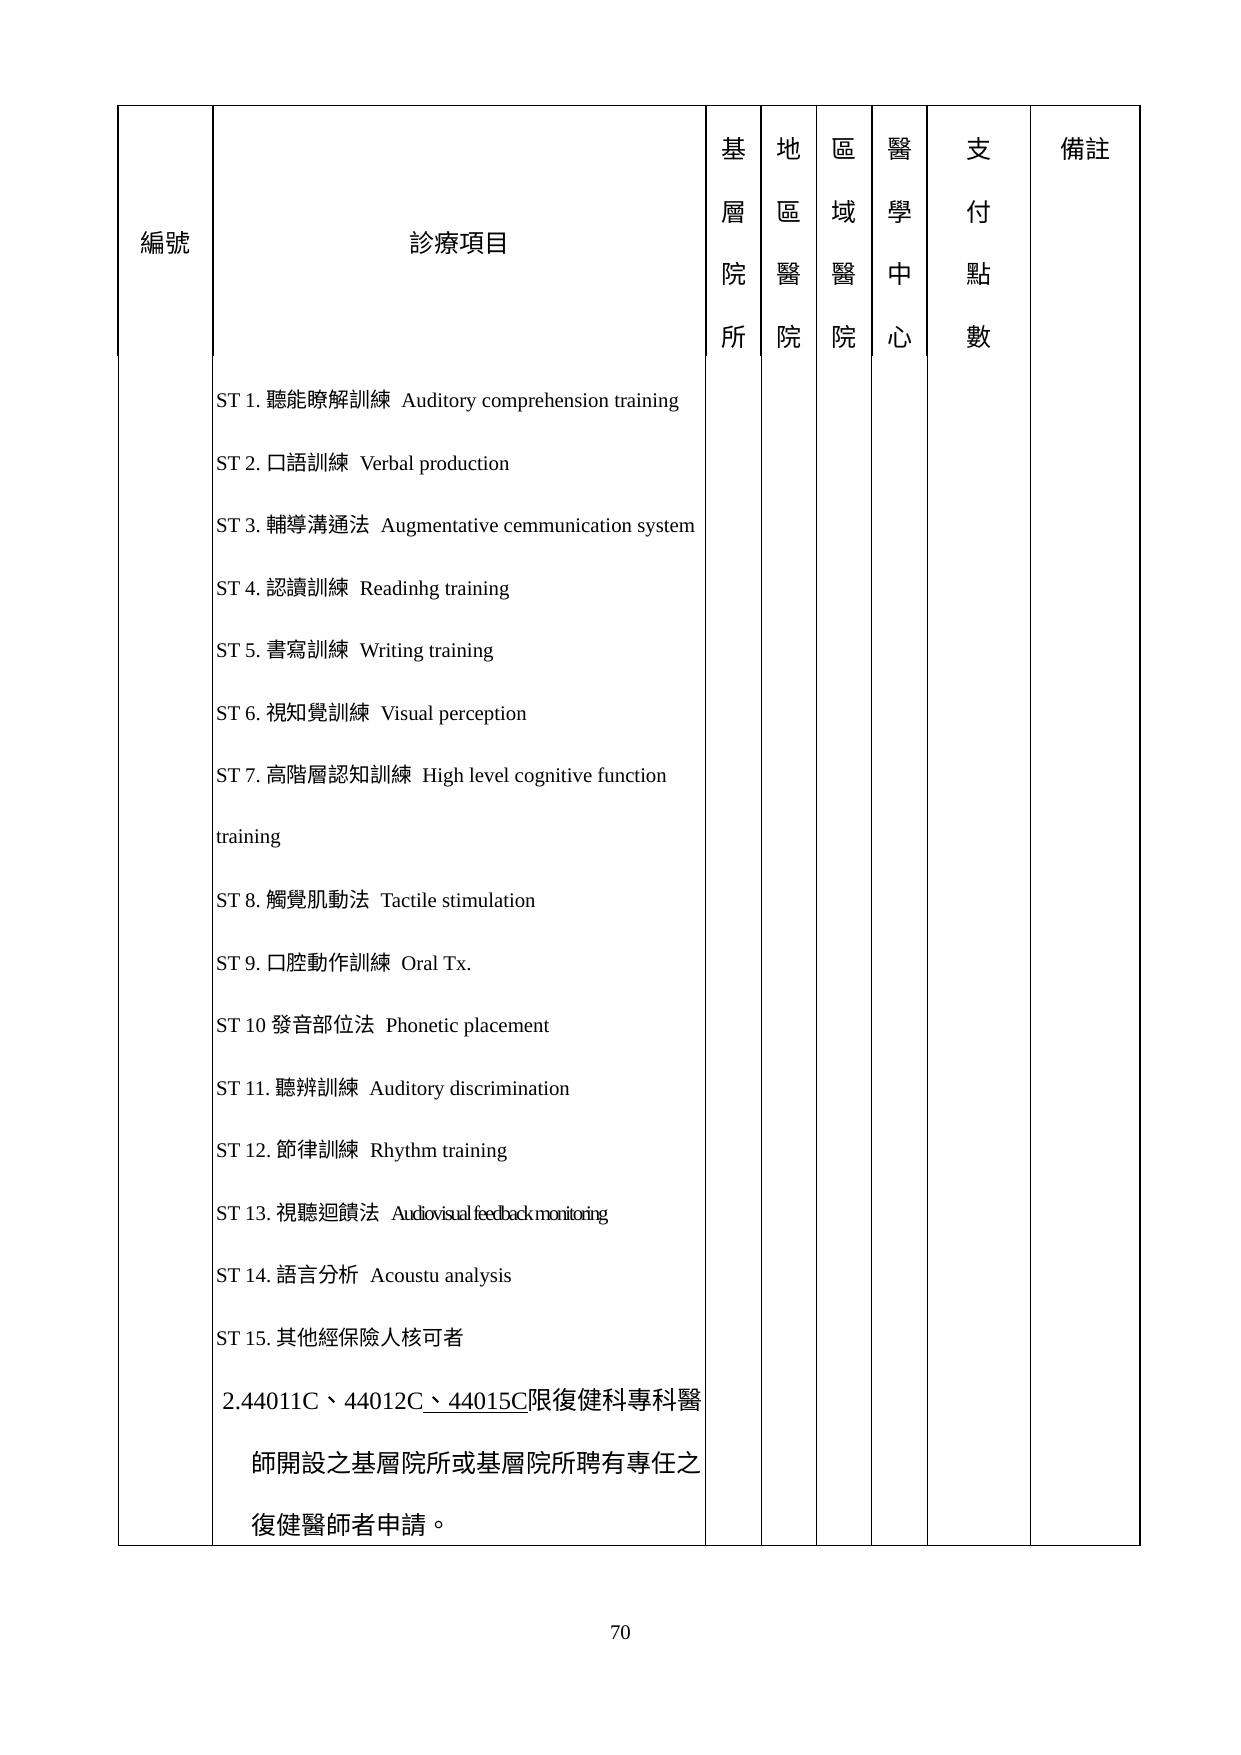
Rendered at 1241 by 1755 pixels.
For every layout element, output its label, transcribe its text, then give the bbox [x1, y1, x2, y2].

table_cell [706, 732, 761, 857]
table_cell [119, 982, 212, 1044]
table_cell [762, 1107, 816, 1169]
table_cell [872, 1045, 927, 1107]
table_cell [928, 982, 1030, 1044]
table_cell [1031, 732, 1139, 857]
table_cell [762, 1045, 816, 1107]
table_cell [119, 356, 212, 732]
table_cell [1031, 1357, 1139, 1544]
table_header 備註 [1031, 106, 1139, 356]
table_cell [706, 1107, 761, 1169]
table_cell [872, 1232, 927, 1294]
table_header 編號 [119, 106, 212, 356]
table_cell [706, 356, 761, 732]
table_cell [872, 982, 927, 1044]
table_cell [762, 982, 816, 1044]
table_cell [872, 1357, 927, 1544]
table_cell [872, 356, 927, 732]
table_cell [817, 1295, 871, 1357]
table_cell ST 8. 觸覺肌動法 Tactile stimulation [213, 857, 705, 919]
table_cell [762, 857, 816, 919]
table_cell [817, 1107, 871, 1169]
table_cell [928, 1170, 1030, 1232]
table_cell [817, 356, 871, 732]
table_cell [706, 857, 761, 919]
table_cell [1031, 920, 1139, 982]
table_cell [706, 1357, 761, 1544]
table_cell [1031, 1170, 1139, 1232]
table_cell [817, 1170, 871, 1232]
table_cell [119, 1045, 212, 1107]
table_cell [817, 1045, 871, 1107]
table_cell [119, 1107, 212, 1169]
table_cell [817, 1357, 871, 1544]
table_cell ST 11. 聽辨訓練 Auditory discrimination [213, 1045, 705, 1107]
table_cell 2.44011C、44012C、44015C限復健科專科醫師開設之基層院所或基層院所聘有專任之復健醫師者申請。 [213, 1357, 705, 1544]
table_cell [762, 1170, 816, 1232]
table_cell [119, 1295, 212, 1357]
table_cell [872, 732, 927, 857]
table_cell [762, 1295, 816, 1357]
table_cell [928, 1357, 1030, 1544]
table_cell ST 12. 節律訓練 Rhythm training [213, 1107, 705, 1169]
table_cell [762, 920, 816, 982]
table_cell [119, 857, 212, 919]
table_cell ST 7. 高階層認知訓練 High level cognitive function training [213, 732, 705, 857]
table_cell ST 10 發音部位法 Phonetic placement [213, 982, 705, 1044]
table_cell [706, 920, 761, 982]
table_cell [928, 356, 1030, 732]
table_cell [817, 732, 871, 857]
table_cell [928, 732, 1030, 857]
table_cell ST 15. 其他經保險人核可者 [213, 1295, 705, 1357]
table_cell [119, 732, 212, 857]
table_cell [706, 1170, 761, 1232]
table_cell [928, 1295, 1030, 1357]
table_cell [762, 356, 816, 732]
table_header 診療項目 [214, 106, 705, 356]
table_cell ST 1. 聽能瞭解訓練 Auditory comprehension training ST 2. 口語訓練 Verbal production ST 3. 輔導溝通法 Augmentative cemmunication system ST 4. 認讀訓練 Readinhg training ST 5. 書寫訓練 Writing training ST 6. 視知覺訓練 Visual perception [213, 356, 705, 732]
table_cell [762, 1232, 816, 1294]
table_header 基 層 院 所 [707, 106, 760, 356]
table_cell [706, 1232, 761, 1294]
table_cell [119, 1232, 212, 1294]
table_header 區 域 醫 院 [817, 106, 871, 356]
table_cell [706, 1045, 761, 1107]
table_cell [1031, 1295, 1139, 1357]
table_cell [872, 1170, 927, 1232]
table_cell [1031, 857, 1139, 919]
table_cell [872, 1107, 927, 1169]
table_cell ST 9. 口腔動作訓練 Oral Tx. [213, 920, 705, 982]
table_cell [762, 1357, 816, 1544]
table_cell [872, 857, 927, 919]
table_cell [1031, 356, 1139, 732]
table_cell [1031, 982, 1139, 1044]
table_cell [706, 982, 761, 1044]
table_header 地 區 醫 院 [762, 106, 816, 356]
table_cell [817, 920, 871, 982]
table_cell [1031, 1107, 1139, 1169]
table_cell [928, 920, 1030, 982]
table_cell [928, 1232, 1030, 1294]
table_cell [872, 1295, 927, 1357]
table_cell [817, 982, 871, 1044]
table_cell [119, 1357, 212, 1544]
table_header 醫 學 中 心 [873, 106, 926, 356]
table_cell [1031, 1045, 1139, 1107]
table_cell [1031, 1232, 1139, 1294]
table_cell [928, 857, 1030, 919]
table_cell [119, 920, 212, 982]
table_cell [928, 1045, 1030, 1107]
table_cell [817, 857, 871, 919]
table_cell ST 14. 語言分析 Acoustu analysis [213, 1232, 705, 1294]
table_cell ST 13. 視聽迴饋法 Audiovisual feedback monitoring [213, 1170, 705, 1232]
table_cell [706, 1295, 761, 1357]
table_cell [817, 1232, 871, 1294]
table_cell [762, 732, 816, 857]
table_cell [872, 920, 927, 982]
table_cell [928, 1107, 1030, 1169]
table_header 支 付 點 數 [928, 106, 1030, 356]
table_cell [119, 1170, 212, 1232]
